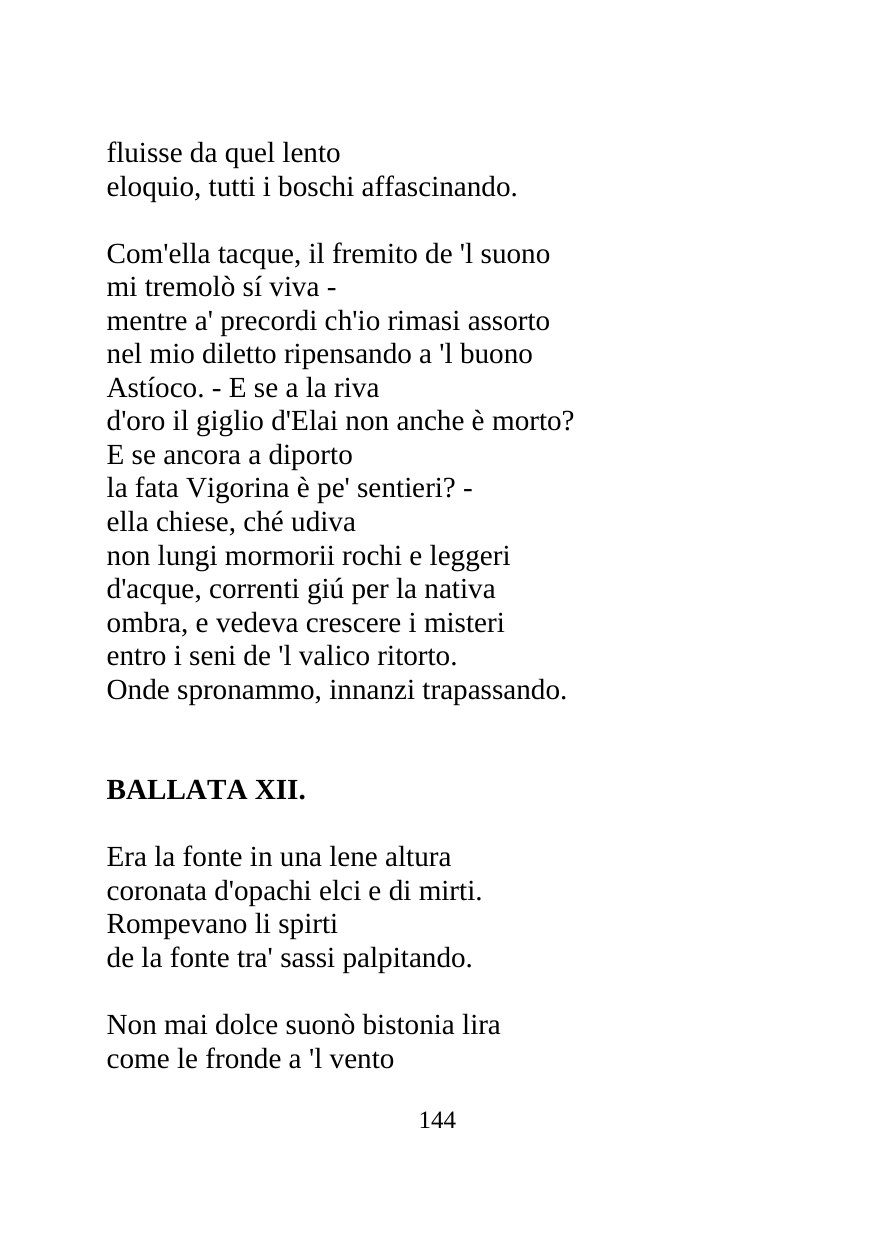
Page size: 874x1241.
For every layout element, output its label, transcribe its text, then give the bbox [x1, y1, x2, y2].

text d'oro il giglio d'Elai non anche è morto? [106, 403, 768, 437]
text ombra, e vedeva crescere i misteri [106, 605, 768, 638]
text ella chiese, ché udiva [106, 504, 768, 538]
text E se ancora a diporto [106, 437, 768, 471]
text Era la fonte in una lene altura [106, 839, 768, 873]
text nel mio diletto ripensando a 'l buono [106, 336, 768, 370]
text Rompevano li spirti [106, 907, 768, 940]
text come le fronde a 'l vento [106, 1041, 768, 1074]
text Onde spronammo, innanzi trapassando. [106, 672, 768, 705]
text eloquio, tutti i boschi affascinando. [106, 169, 768, 202]
text Astíoco. - E se a la riva [106, 370, 768, 403]
text de la fonte tra' sassi palpitando. [106, 940, 768, 974]
text non lungi mormorii rochi e leggeri [106, 538, 768, 571]
text d'acque, correnti giú per la nativa [106, 571, 768, 605]
text la fata Vigorina è pe' sentieri? - [106, 471, 768, 504]
text Non mai dolce suonò bistonia lira [106, 1007, 768, 1041]
text mi tremolò sí viva - [106, 269, 768, 303]
text BALLATA XII. [106, 772, 768, 806]
text mentre a' precordi ch'io rimasi assorto [106, 303, 768, 336]
text fluisse da quel lento [106, 135, 768, 169]
text Com'ella tacque, il fremito de 'l suono [106, 236, 768, 269]
text entro i seni de 'l valico ritorto. [106, 638, 768, 672]
text coronata d'opachi elci e di mirti. [106, 873, 768, 907]
